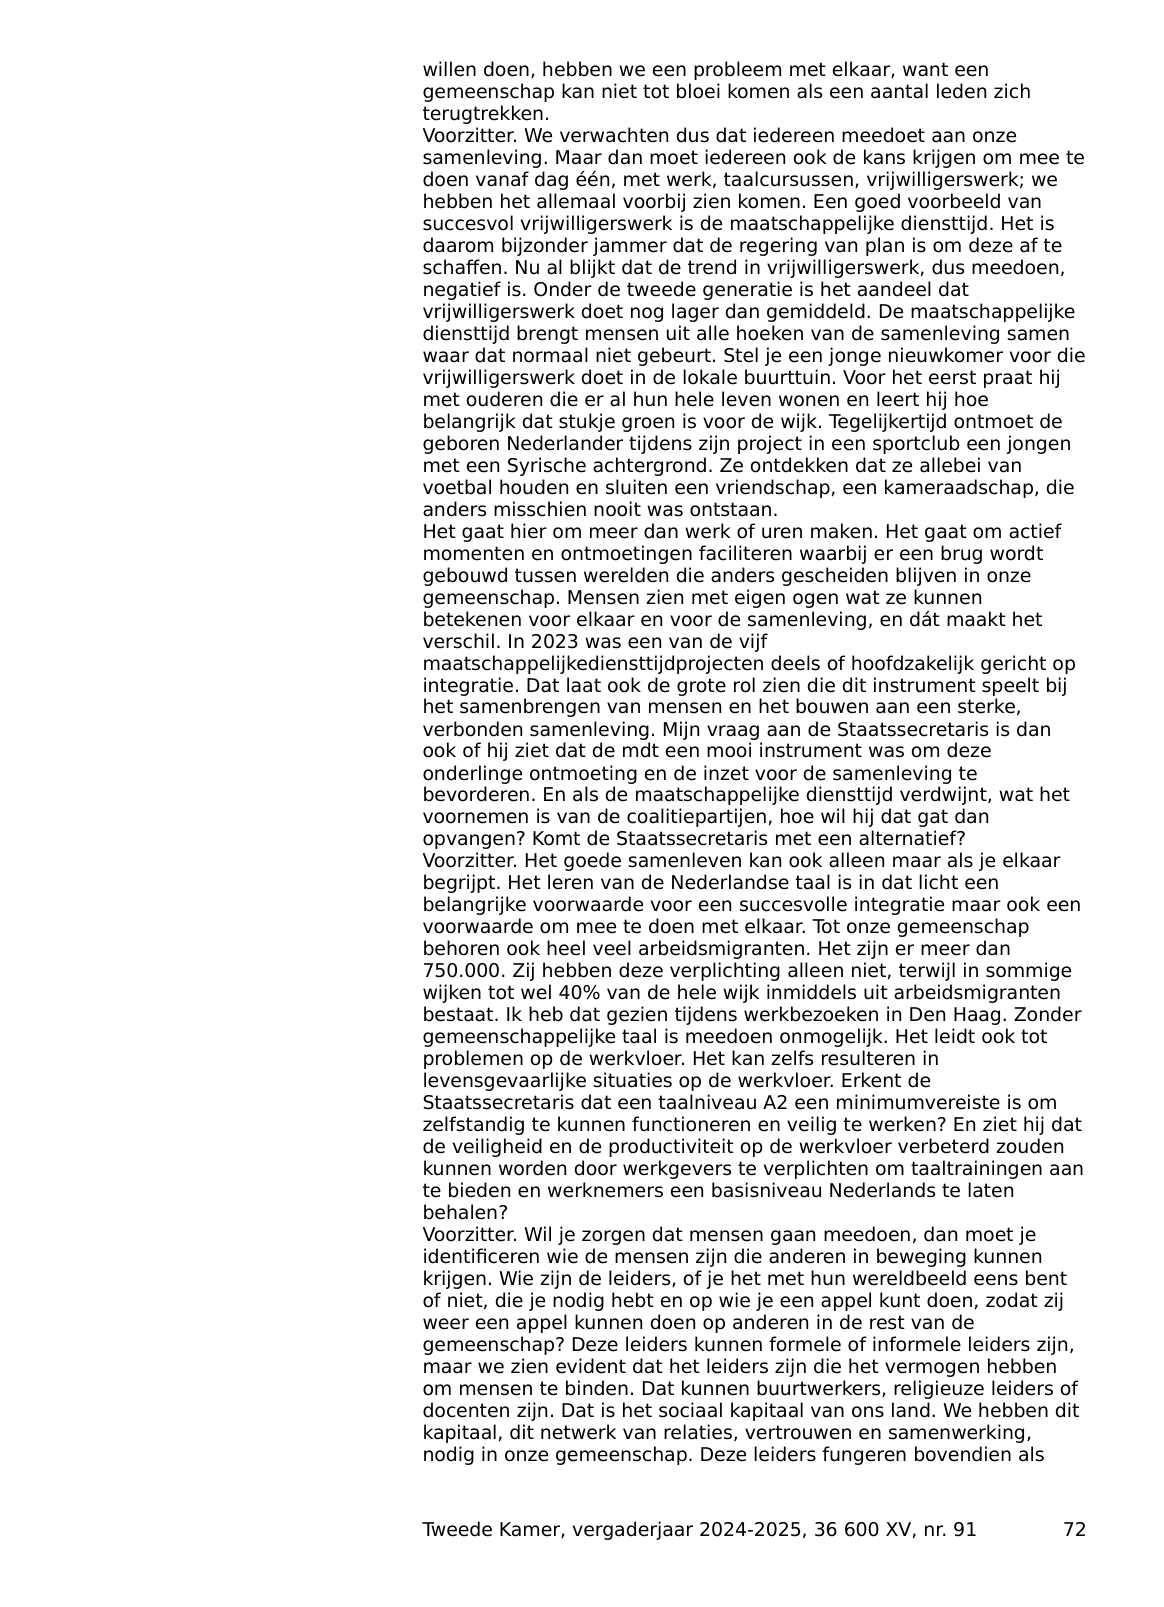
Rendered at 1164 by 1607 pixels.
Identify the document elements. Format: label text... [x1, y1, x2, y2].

text Het gaat hier om meer dan werk of uren maken. Het gaat om actief momenten en ontmoetingen faciliteren waarbij er een brug wordt gebouwd tussen werelden die anders gescheiden blijven in onze gemeenschap. Mensen zien met eigen ogen wat ze kunnen betekenen voor elkaar en voor de samenleving, en dát maakt het verschil. In 2023 was een van de vijf maatschappelijkediensttijdprojecten deels of hoofdzakelijk gericht op integratie. Dat laat ook de grote rol zien die dit instrument speelt bij het samenbrengen van mensen en het bouwen aan een sterke, verbonden samenleving. Mijn vraag aan de Staatssecretaris is dan ook of hij ziet dat de mdt een mooi instrument was om deze onderlinge ontmoeting en de inzet voor de samenleving te bevorderen. En als de maatschappelijke diensttijd verdwijnt, wat het voornemen is van de coalitiepartijen, hoe wil hij dat gat dan opvangen? Komt de Staatssecretaris met een alternatief? [422, 521, 1087, 850]
text Voorzitter. We verwachten dus dat iedereen meedoet aan onze samenleving. Maar dan moet iedereen ook de kans krijgen om mee te doen vanaf dag één, met werk, taalcursussen, vrijwilligerswerk; we hebben het allemaal voorbij zien komen. Een goed voorbeeld van succesvol vrijwilligerswerk is de maatschappelijke diensttijd. Het is daarom bijzonder jammer dat de regering van plan is om deze af te schaffen. Nu al blijkt dat de trend in vrijwilligerswerk, dus meedoen, negatief is. Onder de tweede generatie is het aandeel dat vrijwilligerswerk doet nog lager dan gemiddeld. De maatschappelijke diensttijd brengt mensen uit alle hoeken van de samenleving samen waar dat normaal niet gebeurt. Stel je een jonge nieuwkomer voor die vrijwilligerswerk doet in de lokale buurttuin. Voor het eerst praat hij met ouderen die er al hun hele leven wonen en leert hij hoe belangrijk dat stukje groen is voor de wijk. Tegelijkertijd ontmoet de geboren Nederlander tijdens zijn project in een sportclub een jongen met een Syrische achtergrond. Ze ontdekken dat ze allebei van voetbal houden en sluiten een vriendschap, een kameraadschap, die anders misschien nooit was ontstaan. [422, 125, 1087, 521]
text Voorzitter. Het goede samenleven kan ook alleen maar als je elkaar begrijpt. Het leren van de Nederlandse taal is in dat licht een belangrijke voorwaarde voor een succesvolle integratie maar ook een voorwaarde om mee te doen met elkaar. Tot onze gemeenschap behoren ook heel veel arbeidsmigranten. Het zijn er meer dan 750.000. Zij hebben deze verplichting alleen niet, terwijl in sommige wijken tot wel 40% van de hele wijk inmiddels uit arbeidsmigranten bestaat. Ik heb dat gezien tijdens werkbezoeken in Den Haag. Zonder gemeenschappelijke taal is meedoen onmogelijk. Het leidt ook tot problemen op de werkvloer. Het kan zelfs resulteren in levensgevaarlijke situaties op de werkvloer. Erkent de Staatssecretaris dat een taalniveau A2 een minimumvereiste is om zelfstandig te kunnen functioneren en veilig te werken? En ziet hij dat de veiligheid en de productiviteit op de werkvloer verbeterd zouden kunnen worden door werkgevers te verplichten om taaltrainingen aan te bieden en werknemers een basisniveau Nederlands te laten behalen? [422, 850, 1087, 1224]
text Voorzitter. Wil je zorgen dat mensen gaan meedoen, dan moet je identificeren wie de mensen zijn die anderen in beweging kunnen krijgen. Wie zijn de leiders, of je het met hun wereldbeeld eens bent of niet, die je nodig hebt en op wie je een appel kunt doen, zodat zij weer een appel kunnen doen op anderen in de rest van de gemeenschap? Deze leiders kunnen formele of informele leiders zijn, maar we zien evident dat het leiders zijn die het vermogen hebben om mensen te binden. Dat kunnen buurtwerkers, religieuze leiders of docenten zijn. Dat is het sociaal kapitaal van ons land. We hebben dit kapitaal, dit netwerk van relaties, vertrouwen en samenwerking, nodig in onze gemeenschap. Deze leiders fungeren bovendien als [422, 1224, 1087, 1466]
text willen doen, hebben we een probleem met elkaar, want een gemeenschap kan niet tot bloei komen als een aantal leden zich terugtrekken. [422, 59, 1087, 125]
